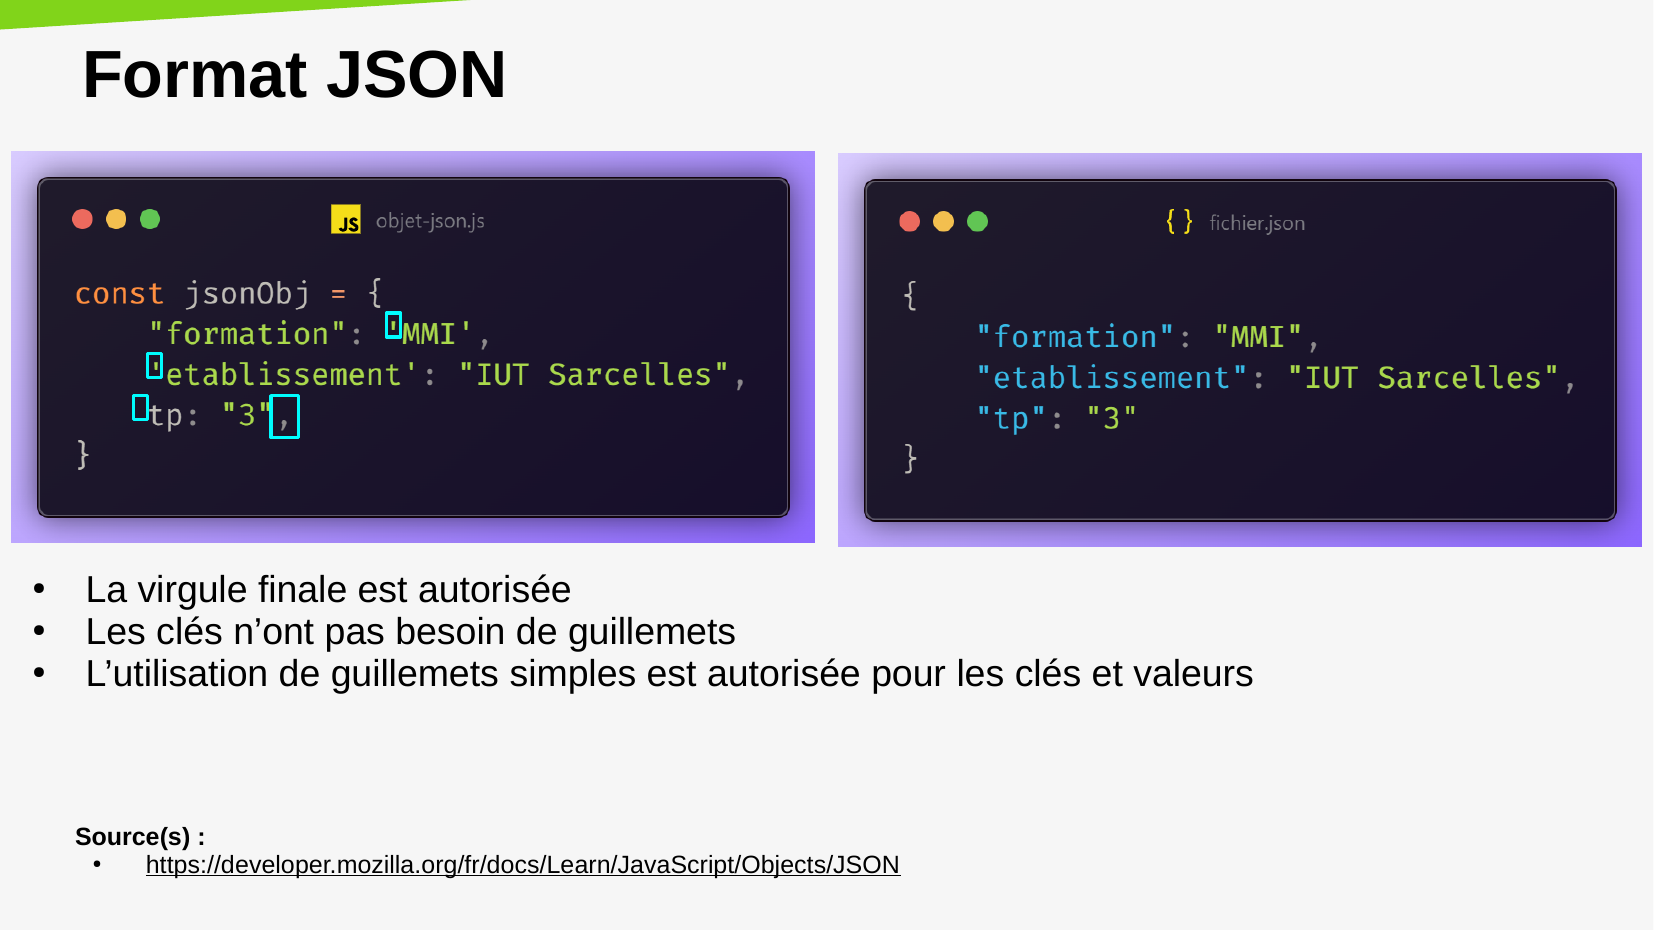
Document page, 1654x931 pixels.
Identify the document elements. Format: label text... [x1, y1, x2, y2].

text_box La virgule finale est autorisée Les clés n’ont pas besoin de guillemets L’utilisation de guillemets simples est autorisée pour les clés et valeurs [0, 561, 1379, 744]
title Format JSON [82, 37, 1571, 114]
picture [11, 151, 815, 543]
text_box [0, 0, 471, 30]
picture [838, 153, 1642, 547]
text_box Source(s) : https://developer.mozilla.org/fr/docs/Learn/JavaScript/Objects/JSON [60, 815, 1546, 929]
